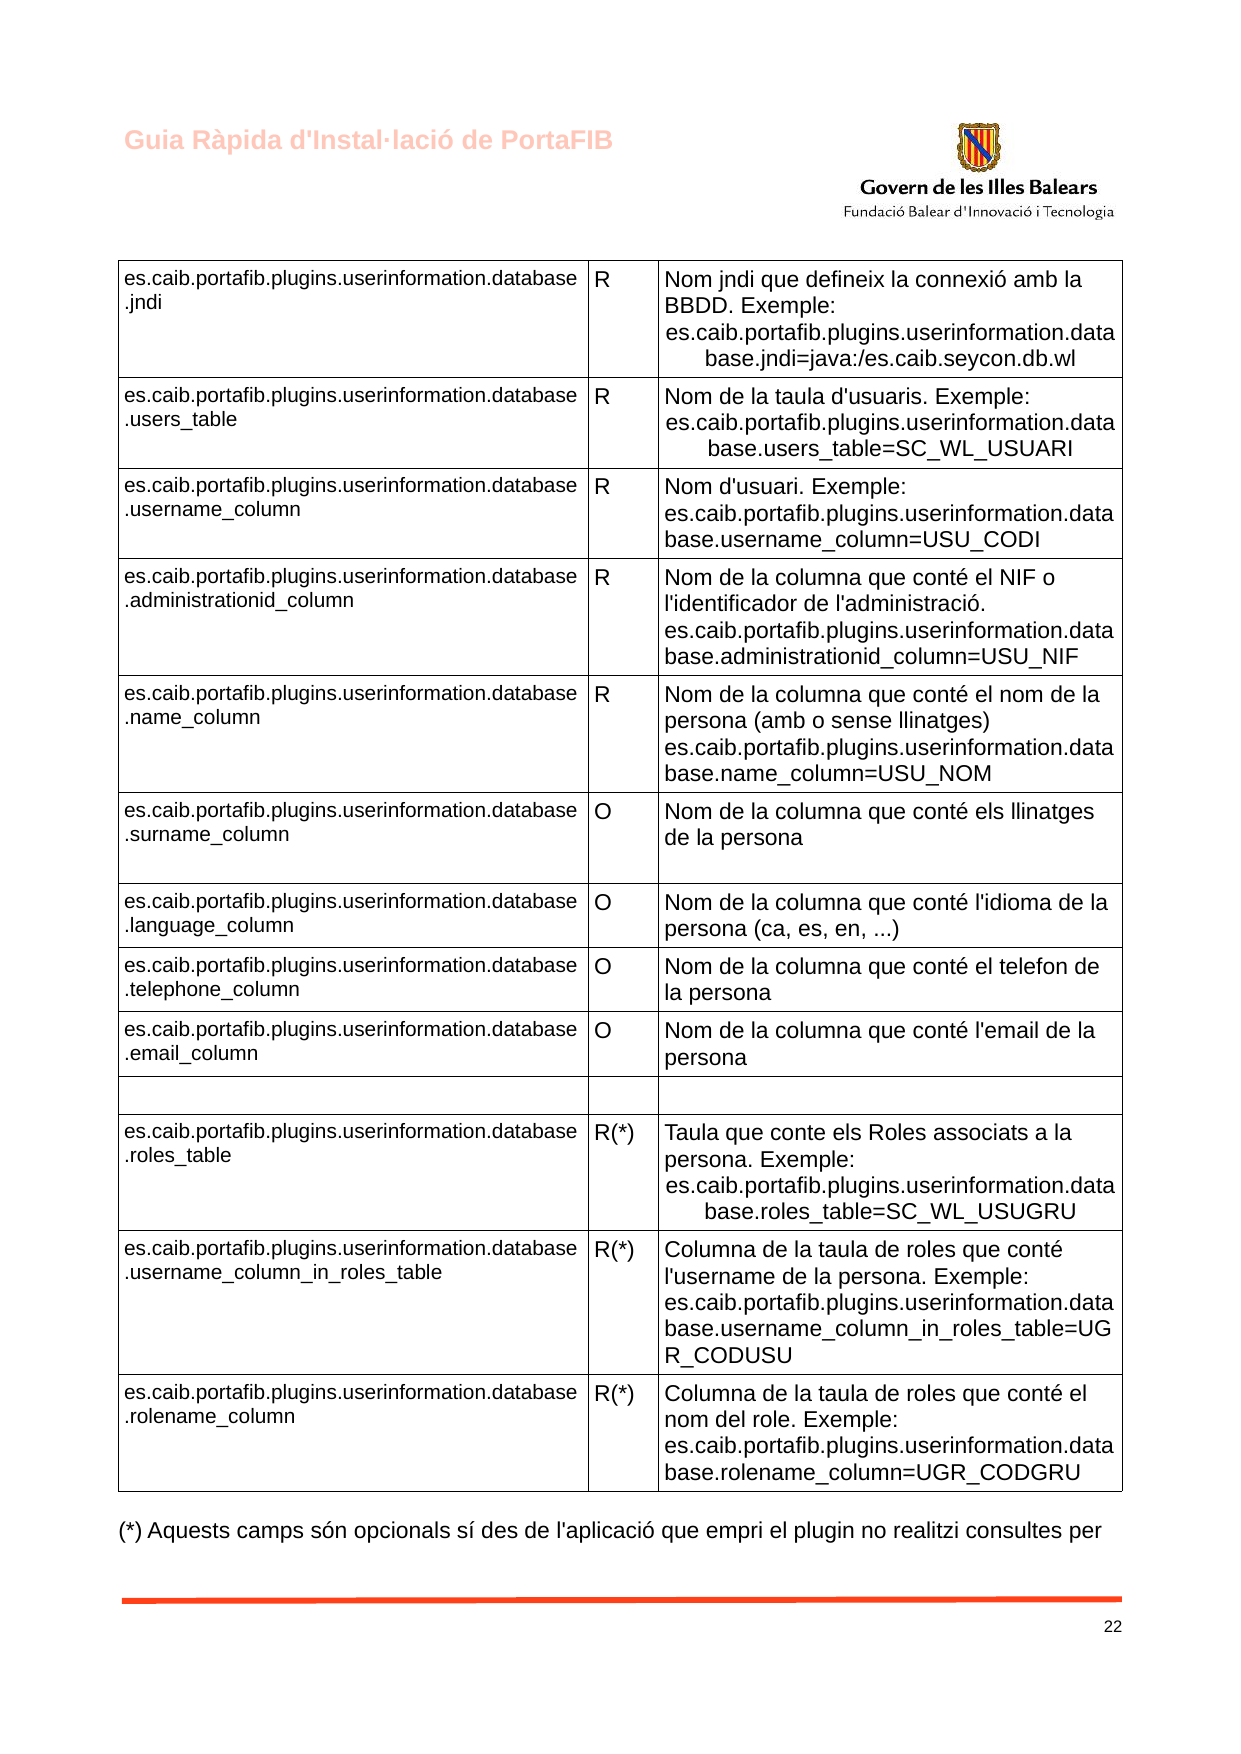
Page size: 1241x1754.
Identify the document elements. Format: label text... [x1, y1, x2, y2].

table_cell Taula que conte els Roles associats a la persona. Exemple: es.caib.portafib.plugins.userinformation.database.roles_table=SC_WL_USUGRU [659, 1115, 1122, 1230]
table_cell es.caib.portafib.plugins.userinformation.database.roles_table [119, 1115, 588, 1230]
table_cell R [589, 676, 658, 792]
table_cell es.caib.portafib.plugins.userinformation.database.telephone_column [119, 948, 588, 1011]
table_cell R(*) [589, 1375, 658, 1491]
table_cell Nom de la columna que conté l'email de la persona [659, 1012, 1122, 1076]
table_cell Nom d'usuari. Exemple: es.caib.portafib.plugins.userinformation.database.username_column=USU_CODI [659, 469, 1122, 558]
text (*) Aquests camps són opcionals sí des de l'aplicació que empri el plugin no realitzi consultes per [118, 1517, 1122, 1543]
table_cell [589, 1077, 658, 1113]
table_cell O [589, 884, 658, 947]
table_cell Columna de la taula de roles que conté l'username de la persona. Exemple: es.caib.portafib.plugins.userinformation.database.username_column_in_roles_table=UGR_CODUSU [659, 1231, 1122, 1374]
table_cell Nom de la columna que conté el telefon de la persona [659, 948, 1122, 1011]
table_cell es.caib.portafib.plugins.userinformation.database.username_column_in_roles_table [119, 1231, 588, 1374]
table_cell O [589, 793, 658, 883]
table_cell Nom de la taula d'usuaris. Exemple: es.caib.portafib.plugins.userinformation.database.users_table=SC_WL_USUARI [659, 378, 1122, 467]
table_cell Nom de la columna que conté l'idioma de la persona (ca, es, en, ...) [659, 884, 1122, 947]
table_cell es.caib.portafib.plugins.userinformation.database.rolename_column [119, 1375, 588, 1491]
table_cell Nom de la columna que conté els llinatges de la persona [659, 793, 1122, 883]
table_cell R [589, 469, 658, 558]
table_cell es.caib.portafib.plugins.userinformation.database.administrationid_column [119, 559, 588, 675]
table_cell [119, 1077, 588, 1113]
table_cell O [589, 1012, 658, 1076]
table_cell R [589, 261, 658, 377]
table_cell es.caib.portafib.plugins.userinformation.database.jndi [119, 261, 588, 377]
table_cell R [589, 559, 658, 675]
table_cell es.caib.portafib.plugins.userinformation.database.username_column [119, 469, 588, 558]
table_cell R [589, 378, 658, 467]
table_cell O [589, 948, 658, 1011]
table_cell R(*) [589, 1231, 658, 1374]
table_cell es.caib.portafib.plugins.userinformation.database.email_column [119, 1012, 588, 1076]
table_cell es.caib.portafib.plugins.userinformation.database.users_table [119, 378, 588, 467]
table_cell [659, 1077, 1122, 1113]
table_cell es.caib.portafib.plugins.userinformation.database.name_column [119, 676, 588, 792]
picture [840, 123, 1117, 220]
table_cell Columna de la taula de roles que conté el nom del role. Exemple: es.caib.portafib.plugins.userinformation.database.rolename_column=UGR_CODGRU [659, 1375, 1122, 1491]
table_cell Nom jndi que defineix la connexió amb la BBDD. Exemple: es.caib.portafib.plugins.userinformation.database.jndi=java:/es.caib.seycon.db.wl [659, 261, 1122, 377]
table_cell es.caib.portafib.plugins.userinformation.database.surname_column [119, 793, 588, 883]
table_cell Nom de la columna que conté el nom de la persona (amb o sense llinatges) es.caib.portafib.plugins.userinformation.database.name_column=USU_NOM [659, 676, 1122, 792]
table_cell R(*) [589, 1115, 658, 1230]
table_cell Nom de la columna que conté el NIF o l'identificador de l'administració. es.caib.portafib.plugins.userinformation.database.administrationid_column=USU_NIF [659, 559, 1122, 675]
table_cell es.caib.portafib.plugins.userinformation.database.language_column [119, 884, 588, 947]
